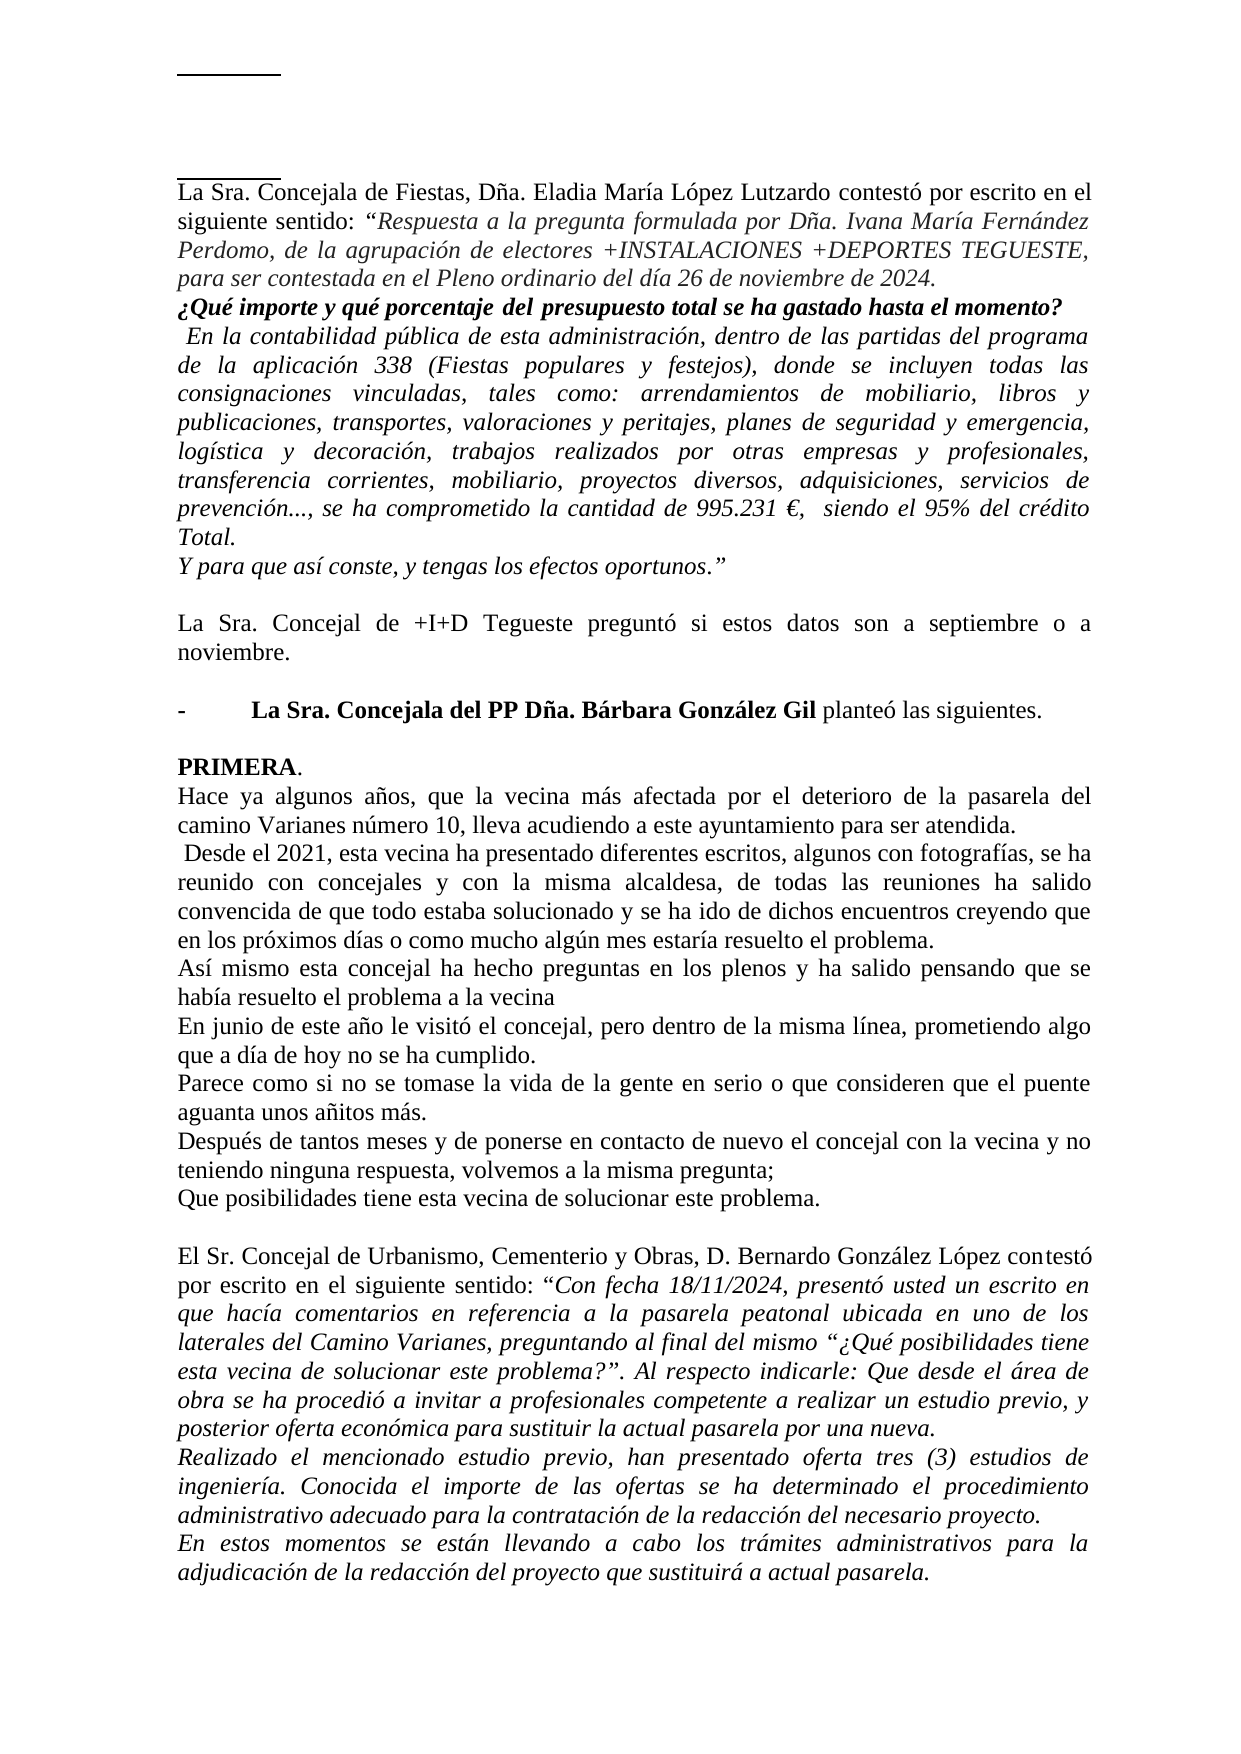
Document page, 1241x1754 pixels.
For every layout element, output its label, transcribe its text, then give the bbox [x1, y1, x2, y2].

text Desde el 2021, esta vecina ha presentado diferentes escritos, algunos con fotografías, se ha reunido con concejales y con la misma alcaldesa, de todas las reuniones ha salido convencida de que todo estaba solucionado y se ha ido de dichos encuentros creyendo que en los próximos días o como mucho algún mes estaría resuelto el problema. [177, 838, 1092, 953]
text En la contabilidad pública de esta administración, dentro de las partidas del programa de la aplicación 338 (Fiestas populares y festejos), donde se incluyen todas las consignaciones vinculadas, tales como: arrendamientos de mobiliario, libros y publicaciones, transportes, valoraciones y peritajes, planes de seguridad y emergencia, logística y decoración, trabajos realizados por otras empresas y profesionales, transferencia corrientes, mobiliario, proyectos diversos, adquisiciones, servicios de prevención..., se ha comprometido la cantidad de 995.231 €, siendo el 95% del crédito Total. [177, 321, 1092, 551]
text Así mismo esta concejal ha hecho preguntas en los plenos y ha salido pensando que se había resuelto el problema a la vecina [177, 953, 1092, 1011]
text Parece como si no se tomase la vida de la gente en serio o que consideren que el puente aguanta unos añitos más. [177, 1068, 1092, 1126]
text En junio de este año le visitó el concejal, pero dentro de la misma línea, prometiendo algo que a día de hoy no se ha cumplido. [177, 1011, 1092, 1068]
text Después de tantos meses y de ponerse en contacto de nuevo el concejal con la vecina y no teniendo ninguna respuesta, volvemos a la misma pregunta; [177, 1126, 1092, 1183]
text La Sra. Concejala de Fiestas, Dña. Eladia María López Lutzardo contestó por escrito en el siguiente sentido: “Respuesta a la pregunta formulada por Dña. Ivana María Fernández Perdomo, de la agrupación de electores +INSTALACIONES +DEPORTES TEGUESTE, para ser contestada en el Pleno ordinario del día 26 de noviembre de 2024. [177, 177, 1092, 292]
text Y para que así conste, y tengas los efectos oportunos.” [177, 551, 1092, 580]
text En estos momentos se están llevando a cabo los trámites administrativos para la adjudicación de la redacción del proyecto que sustituirá a actual pasarela. [177, 1528, 1092, 1586]
text Hace ya algunos años, que la vecina más afectada por el deterioro de la pasarela del camino Varianes número 10, lleva acudiendo a este ayuntamiento para ser atendida. [177, 781, 1092, 838]
list La Sra. Concejala del PP Dña. Bárbara González Gil planteó las siguientes. [177, 695, 1092, 723]
text La Sra. Concejal de +I+D Tegueste preguntó si estos datos son a septiembre o a noviembre. [177, 608, 1092, 666]
text PRIMERA. [177, 752, 1092, 781]
text Que posibilidades tiene esta vecina de solucionar este problema. [177, 1183, 1092, 1212]
text El Sr. Concejal de Urbanismo, Cementerio y Obras, D. Bernardo González López contestó por escrito en el siguiente sentido: “Con fecha 18/11/2024, presentó usted un escrito en que hacía comentarios en referencia a la pasarela peatonal ubicada en uno de los laterales del Camino Varianes, preguntando al final del mismo “¿Qué posibilidades tiene esta vecina de solucionar este problema?”. Al respecto indicarle: Que desde el área de obra se ha procedió a invitar a profesionales competente a realizar un estudio previo, y posterior oferta económica para sustituir la actual pasarela por una nueva. [177, 1241, 1092, 1442]
text Realizado el mencionado estudio previo, han presentado oferta tres (3) estudios de ingeniería. Conocida el importe de las ofertas se ha determinado el procedimiento administrativo adecuado para la contratación de la redacción del necesario proyecto. [177, 1442, 1092, 1528]
text ¿Qué importe y qué porcentaje del presupuesto total se ha gastado hasta el momento? [177, 292, 1092, 321]
